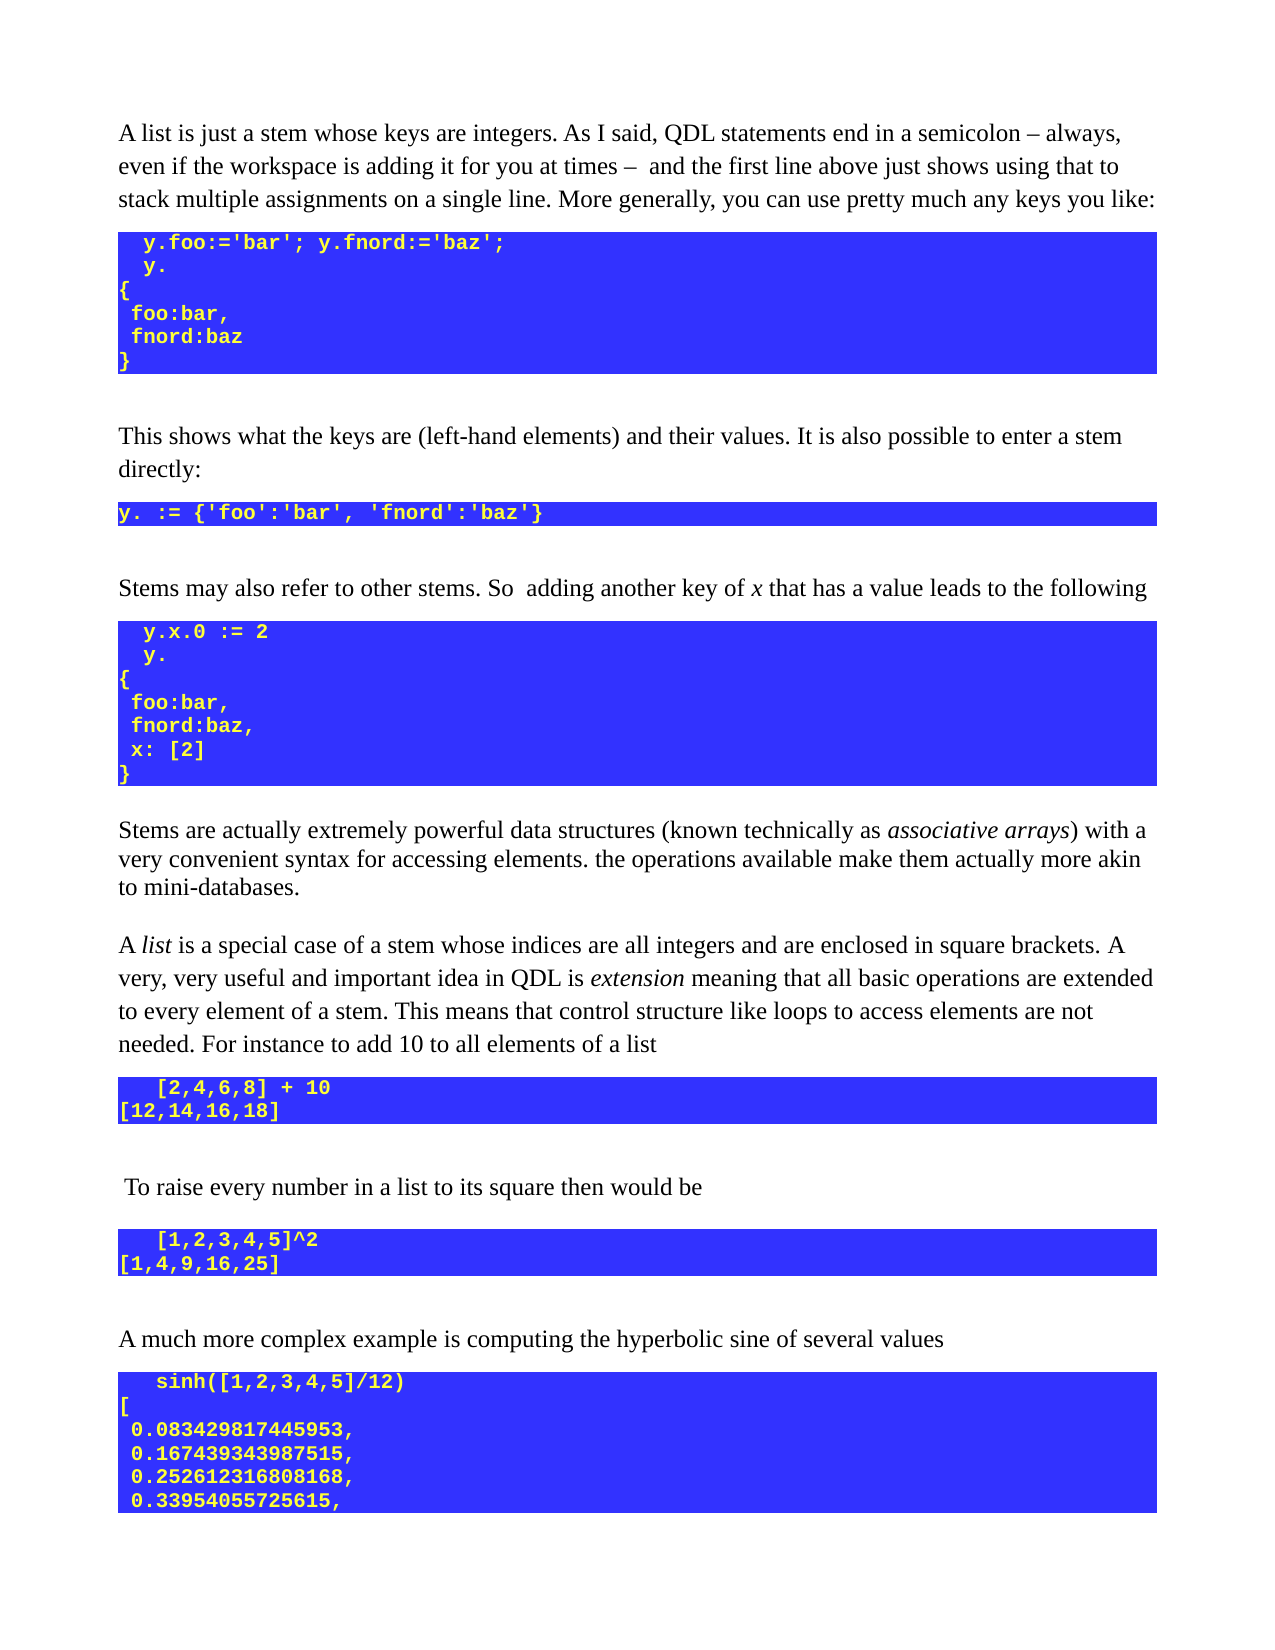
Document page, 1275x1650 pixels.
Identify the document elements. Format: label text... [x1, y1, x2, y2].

text A much more complex example is computing the hyperbolic sine of several values [118, 1324, 1157, 1353]
text This shows what the keys are (left-hand elements) and their values. It is also possible to enter a stem directly: [118, 421, 1157, 483]
text Stems are actually extremely powerful data structures (known technically as associative arrays) with a very convenient syntax for accessing elements. the operations available make them actually more akin to mini-databases. [118, 815, 1157, 901]
text foo:bar, [118, 692, 1157, 715]
text Stems may also refer to other stems. So adding another key of x that has a value leads to the following [118, 573, 1157, 602]
text 0.252612316808168, [118, 1466, 1157, 1490]
text [ [118, 1395, 1157, 1419]
text y. [118, 644, 1157, 668]
text y.foo:='bar'; y.fnord:='baz'; [118, 232, 1157, 255]
text A list is a special case of a stem whose indices are all integers and are enclosed in square brackets. A very, very useful and important idea in QDL is extension meaning that all basic operations are extended to every element of a stem. This means that control structure like loops to access elements are not needed. For instance to add 10 to all elements of a list [118, 930, 1157, 1058]
text sinh([1,2,3,4,5]/12) [118, 1372, 1157, 1395]
text } [118, 350, 1157, 374]
text { [118, 668, 1157, 692]
text { [118, 279, 1157, 303]
text To raise every number in a list to its square then would be [118, 1172, 1157, 1200]
text y.x.0 := 2 [118, 621, 1157, 644]
text fnord:baz, [118, 715, 1157, 739]
text 0.33954055725615, [118, 1490, 1157, 1513]
text [1,2,3,4,5]^2 [118, 1229, 1157, 1253]
text A list is just a stem whose keys are integers. As I said, QDL statements end in a semicolon – always, even if the workspace is adding it for you at times – and the first line above just shows using that to stack multiple assignments on a single line. More generally, you can use pretty much any keys you like: [118, 118, 1157, 213]
text [2,4,6,8] + 10 [118, 1077, 1157, 1100]
text y. := {'foo':'bar', 'fnord':'baz'} [118, 502, 1157, 526]
text [1,4,9,16,25] [118, 1253, 1157, 1276]
text foo:bar, [118, 303, 1157, 326]
text fnord:baz [118, 326, 1157, 350]
text y. [118, 255, 1157, 279]
text 0.083429817445953, [118, 1419, 1157, 1442]
text } [118, 763, 1157, 786]
text 0.167439343987515, [118, 1442, 1157, 1466]
text [12,14,16,18] [118, 1100, 1157, 1124]
text x: [2] [118, 739, 1157, 763]
